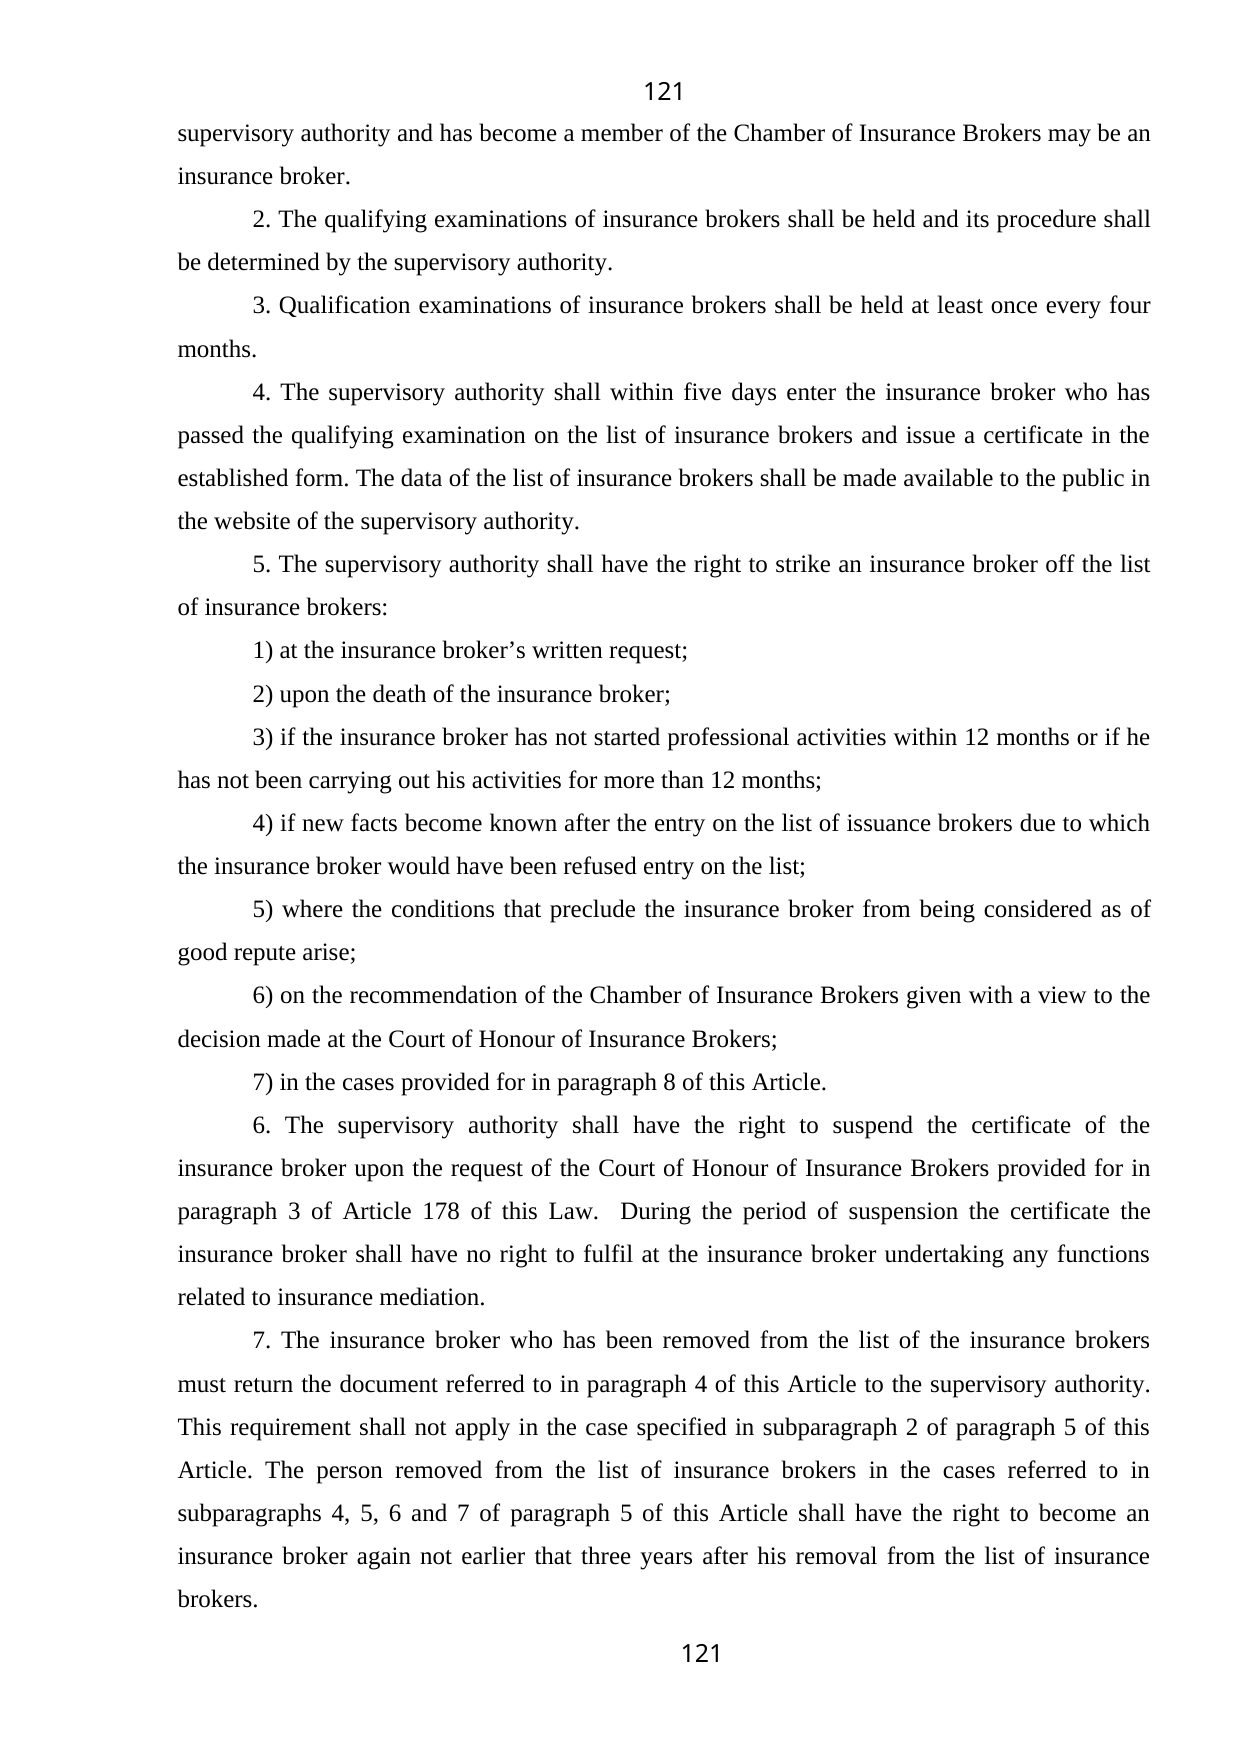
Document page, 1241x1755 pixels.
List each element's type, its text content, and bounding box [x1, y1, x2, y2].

text 5) where the conditions that preclude the insurance broker from being considered as of good repute arise; [177, 894, 1152, 966]
text 4. The supervisory authority shall within five days enter the insurance broker who has passed the qualifying examination on the list of insurance brokers and issue a certificate in the established form. The data of the list of insurance brokers shall be made available to the public in the website of the supervisory authority. [177, 377, 1152, 535]
text 5. The supervisory authority shall have the right to strike an insurance broker off the list of insurance brokers: [177, 549, 1152, 621]
text 4) if new facts become known after the entry on the list of issuance brokers due to which the insurance broker would have been refused entry on the list; [177, 808, 1152, 880]
text 7. The insurance broker who has been removed from the list of the insurance brokers must return the document referred to in paragraph 4 of this Article to the supervisory authority. This requirement shall not apply in the case specified in subparagraph 2 of paragraph 5 of this Article. The person removed from the list of insurance brokers in the cases referred to in subparagraphs 4, 5, 6 and 7 of paragraph 5 of this Article shall have the right to become an insurance broker again not earlier that three years after his removal from the list of insurance brokers. [177, 1326, 1152, 1613]
text 2. The qualifying examinations of insurance brokers shall be held and its procedure shall be determined by the supervisory authority. [177, 204, 1152, 276]
text 6) on the recommendation of the Chamber of Insurance Brokers given with a view to the decision made at the Court of Honour of Insurance Brokers; [177, 981, 1152, 1052]
text 3) if the insurance broker has not started professional activities within 12 months or if he has not been carrying out his activities for more than 12 months; [177, 722, 1152, 794]
text 7) in the cases provided for in paragraph 8 of this Article. [177, 1067, 1152, 1096]
text 3. Qualification examinations of insurance brokers shall be held at least once every four months. [177, 291, 1152, 362]
text supervisory authority and has become a member of the Chamber of Insurance Brokers may be an insurance broker. [177, 118, 1152, 190]
text 1) at the insurance broker’s written request; [177, 636, 1152, 664]
text 6. The supervisory authority shall have the right to suspend the certificate of the insurance broker upon the request of the Court of Honour of Insurance Brokers provided for in paragraph 3 of Article 178 of this Law. During the period of suspension the certificate the insurance broker shall have no right to fulfil at the insurance broker undertaking any functions related to insurance mediation. [177, 1110, 1152, 1311]
text 2) upon the death of the insurance broker; [177, 679, 1152, 707]
